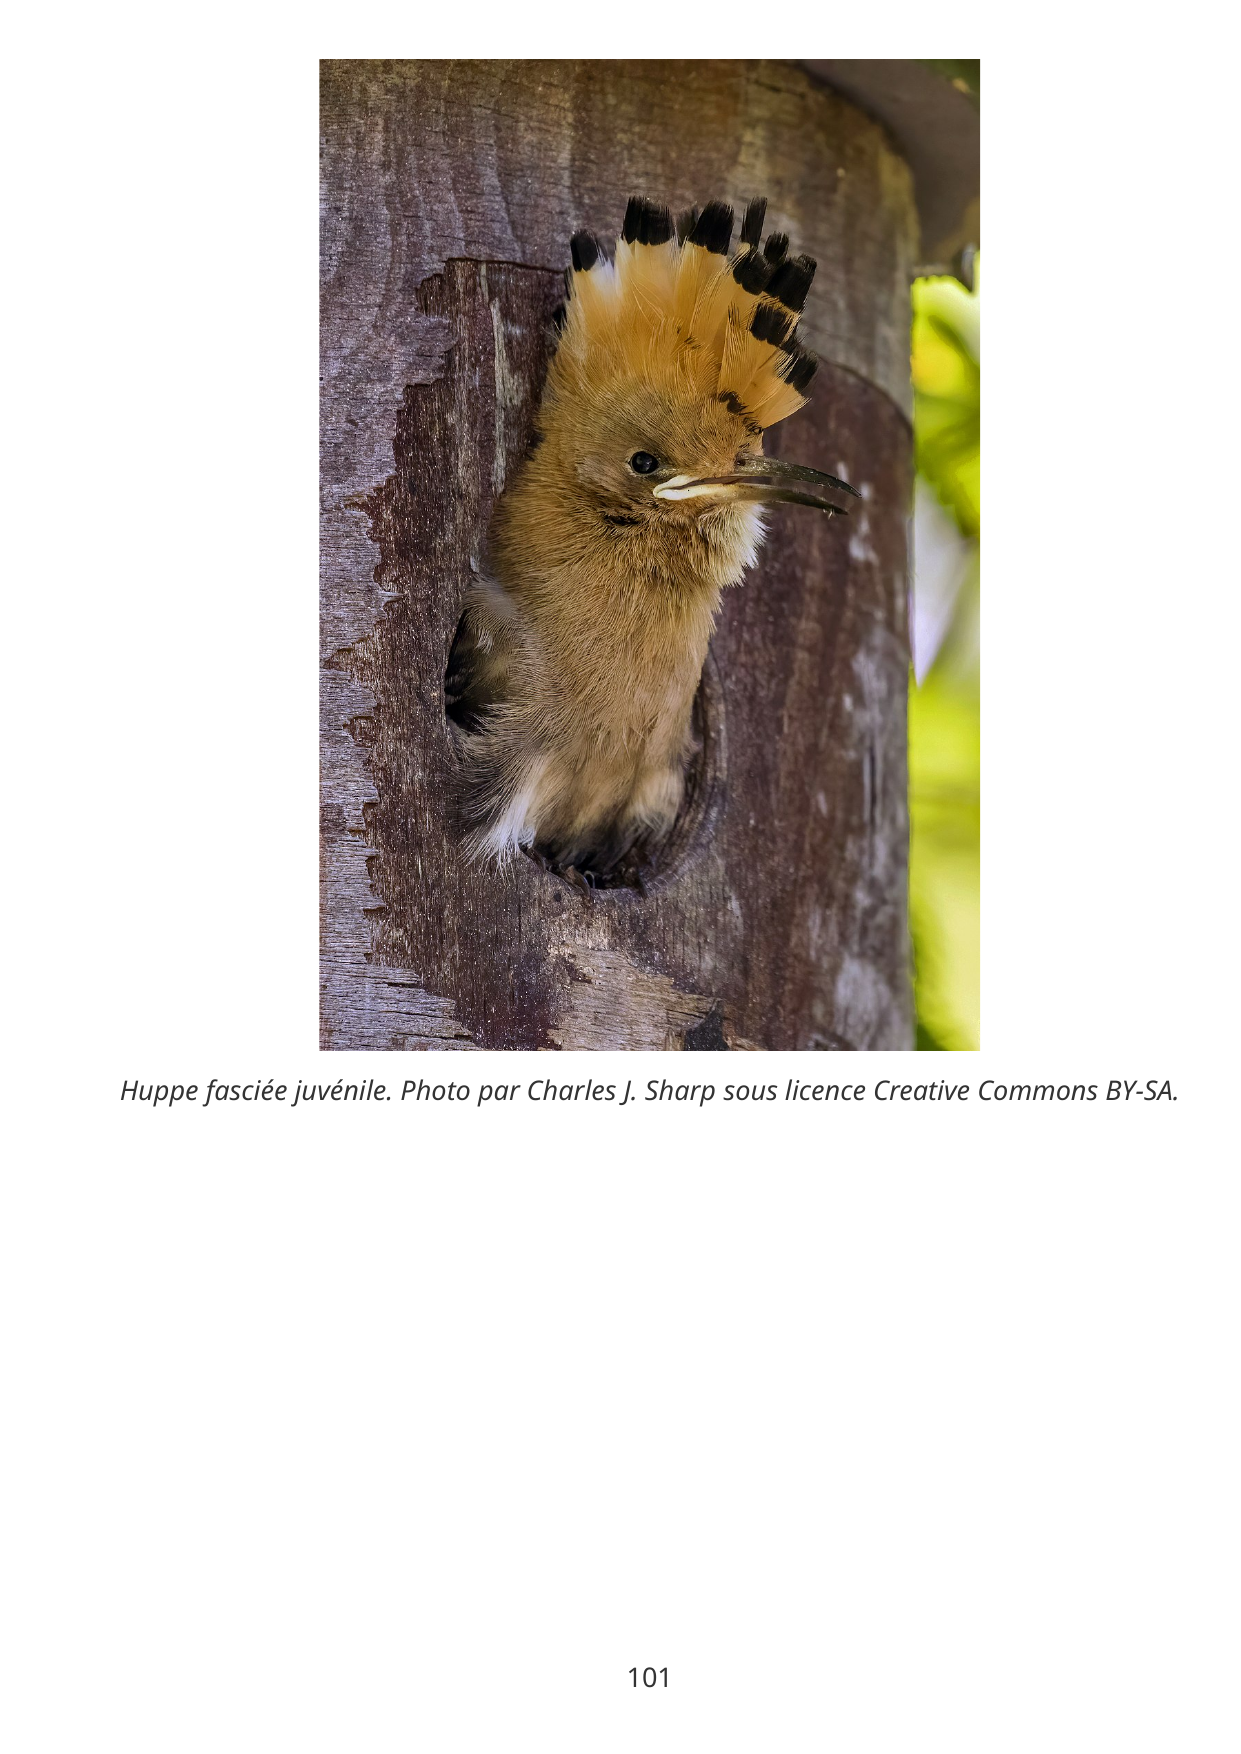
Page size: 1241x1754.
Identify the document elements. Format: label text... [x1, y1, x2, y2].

picture [319, 59, 981, 1051]
text Huppe fasciée juvénile. Photo par Charles J. Sharp sous licence Creative Commons BY-SA. [118, 1071, 1181, 1108]
